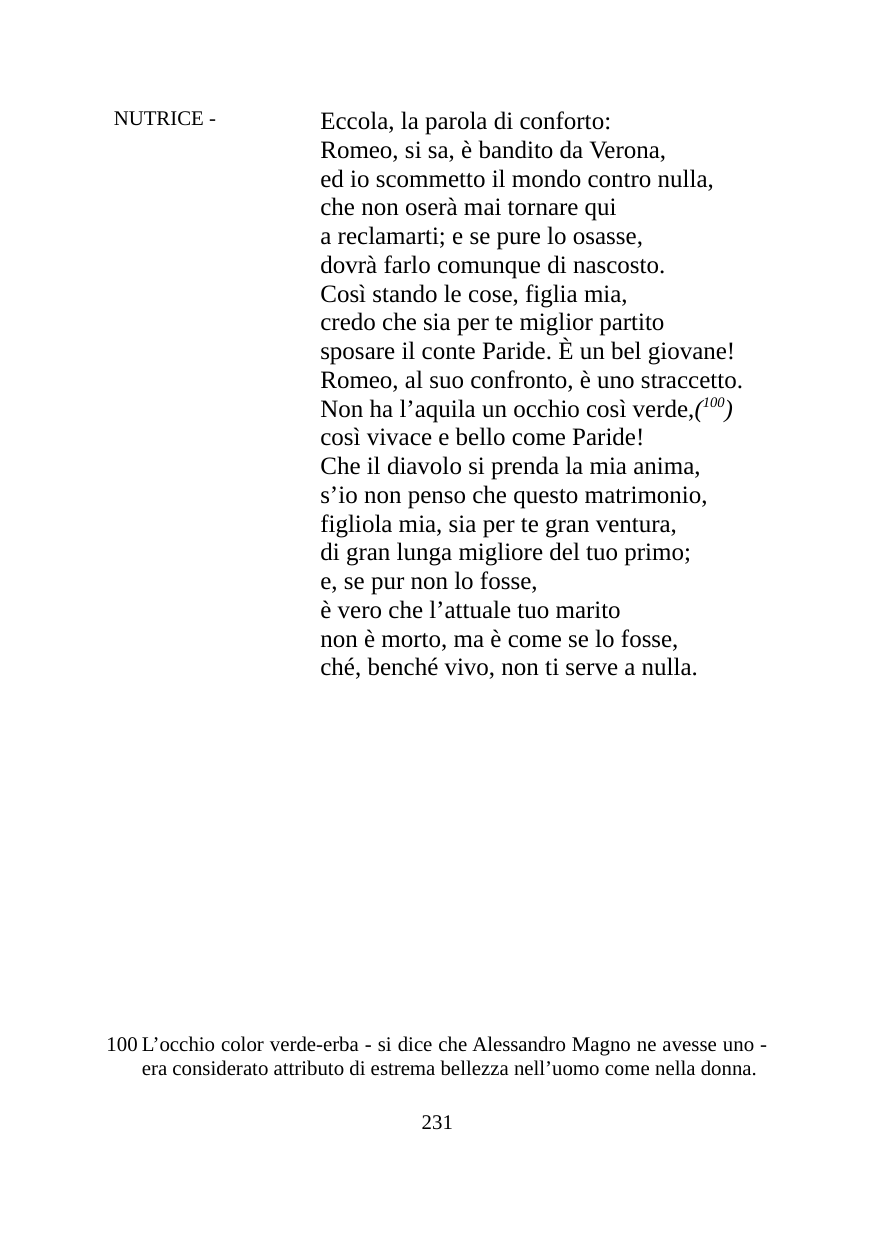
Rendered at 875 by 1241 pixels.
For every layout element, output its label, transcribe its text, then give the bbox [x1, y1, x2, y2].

table_cell Eccola, la parola di conforto: Romeo, si sa, è bandito da Verona, ed io scommetto il mondo contro nulla, che non oserà mai tornare qui a reclamarti; e se pure lo osasse, dovrà farlo comunque di nascosto. Così stando le cose, figlia mia, credo che sia per te miglior partito sposare il conte Paride. È un bel giovane! Romeo, al suo confronto, è uno straccetto. Non ha l’aquila un occhio così verde,() così vivace e bello come Paride! Che il diavolo si prenda la mia anima, s’io non penso che questo matrimonio, figliola mia, sia per te gran ventura, di gran lunga migliore del tuo primo; e, se pur non lo fosse, è vero che l’attuale tuo marito non è morto, ma è come se lo fosse, ché, benché vivo, non ti serve a nulla. [313, 106, 768, 710]
table_cell NUTRICE - [106, 106, 313, 710]
